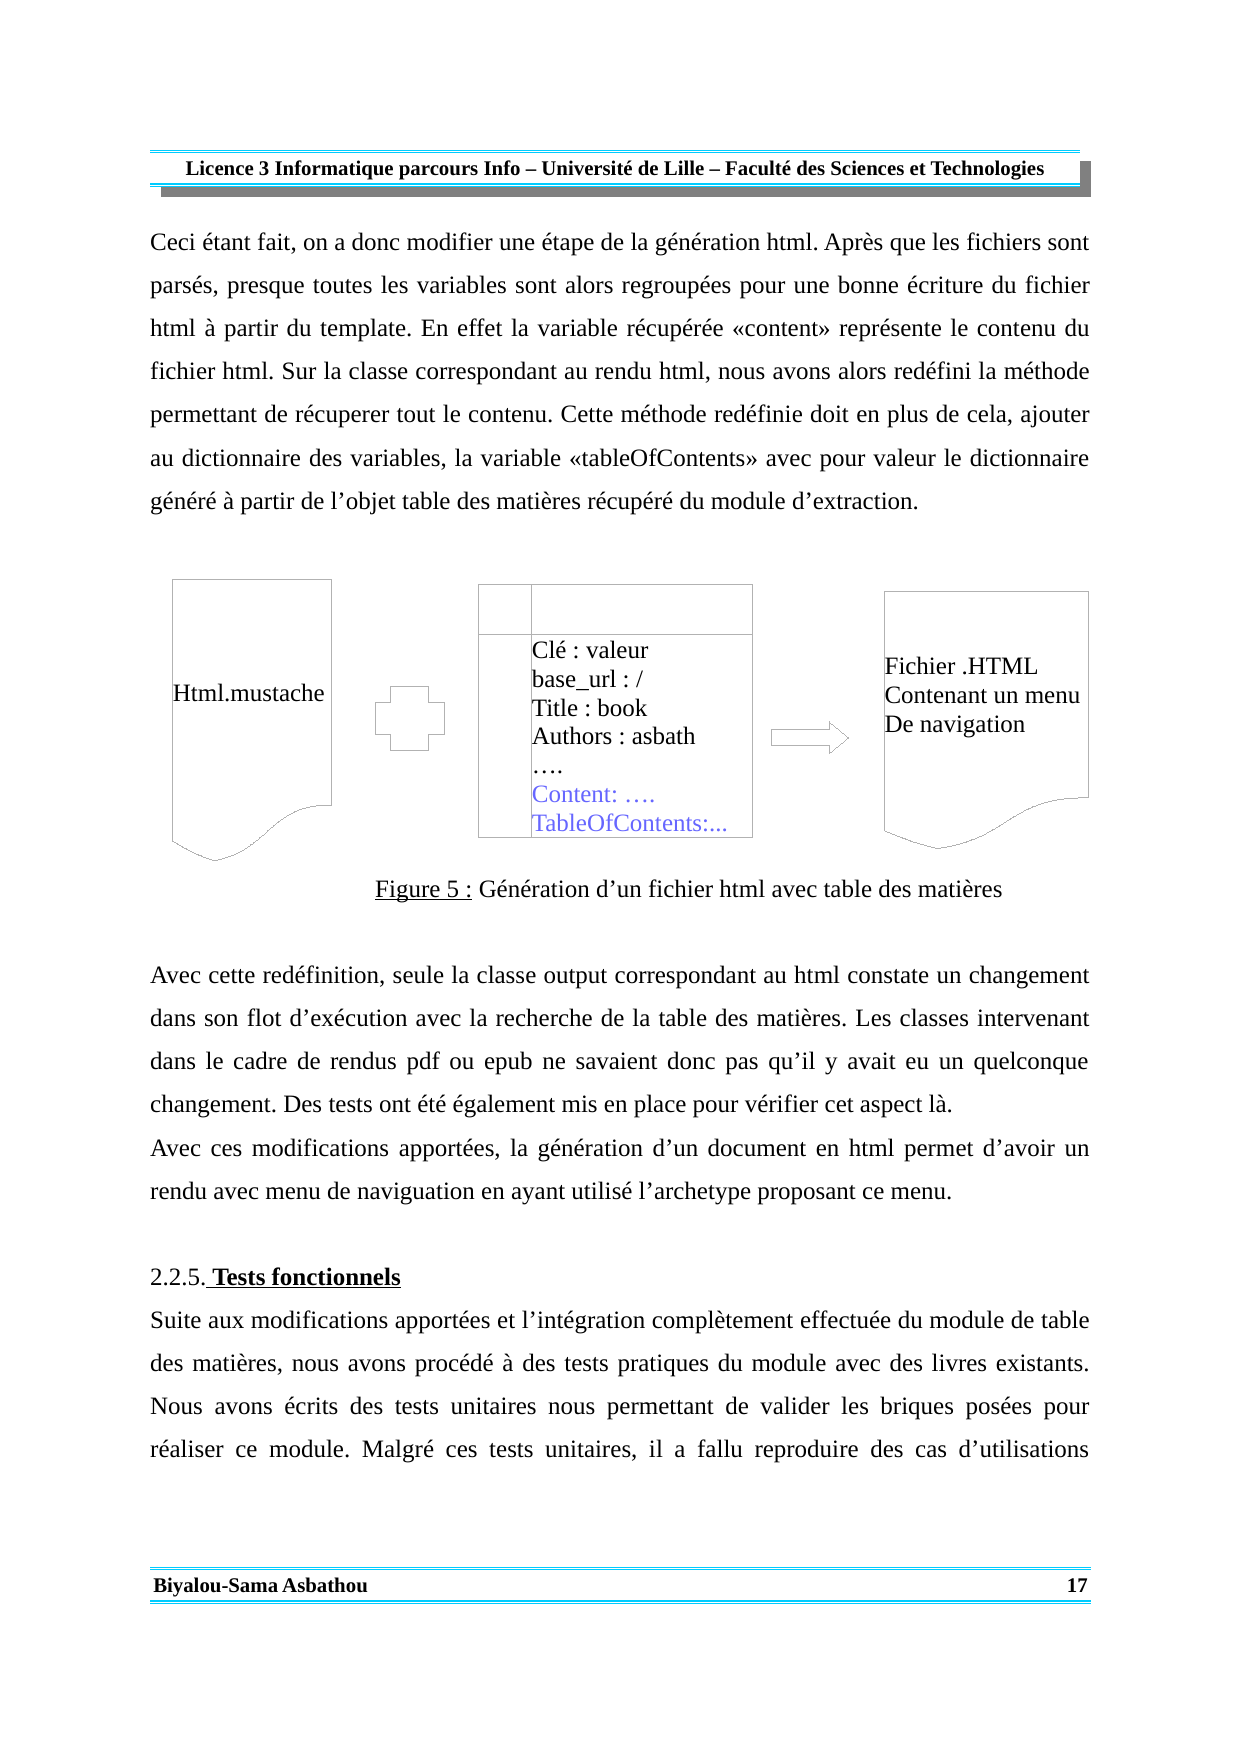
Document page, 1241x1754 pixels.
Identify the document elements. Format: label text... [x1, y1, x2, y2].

text Ceci étant fait, on a donc modifier une étape de la génération html. Après que les fichiers sont parsés, presque toutes les variables sont alors regroupées pour une bonne écriture du fichier html à partir du template. En effet la variable récupérée «content» représente le contenu du fichier html. Sur la classe correspondant au rendu html, nous avons alors redéfini la méthode permettant de récuperer tout le contenu. Cette méthode redéfinie doit en plus de cela, ajouter au dictionnaire des variables, la variable «tableOfContents» avec pour valeur le dictionnaire généré à partir de l’objet table des matières récupéré du module d’extraction. [150, 227, 1091, 514]
text Avec ces modifications apportées, la génération d’un document en html permet d’avoir un rendu avec menu de naviguation en ayant utilisé l’archetype proposant ce menu. [150, 1133, 1091, 1204]
text Suite aux modifications apportées et l’intégration complètement effectuée du module de table des matières, nous avons procédé à des tests pratiques du module avec des livres existants. Nous avons écrits des tests unitaires nous permettant de valider les briques posées pour réaliser ce module. Malgré ces tests unitaires, il a fallu reproduire des cas d’utilisations [150, 1305, 1091, 1463]
text 2.2.5. Tests fonctionnels [150, 1262, 1091, 1291]
text Figure 5 : Génération d’un fichier html avec table des matières [150, 874, 1091, 903]
text Avec cette redéfinition, seule la classe output correspondant au html constate un changement dans son flot d’exécution avec la recherche de la table des matières. Les classes intervenant dans le cadre de rendus pdf ou epub ne savaient donc pas qu’il y avait eu un quelconque changement. Des tests ont été également mis en place pour vérifier cet aspect là. [150, 960, 1091, 1118]
